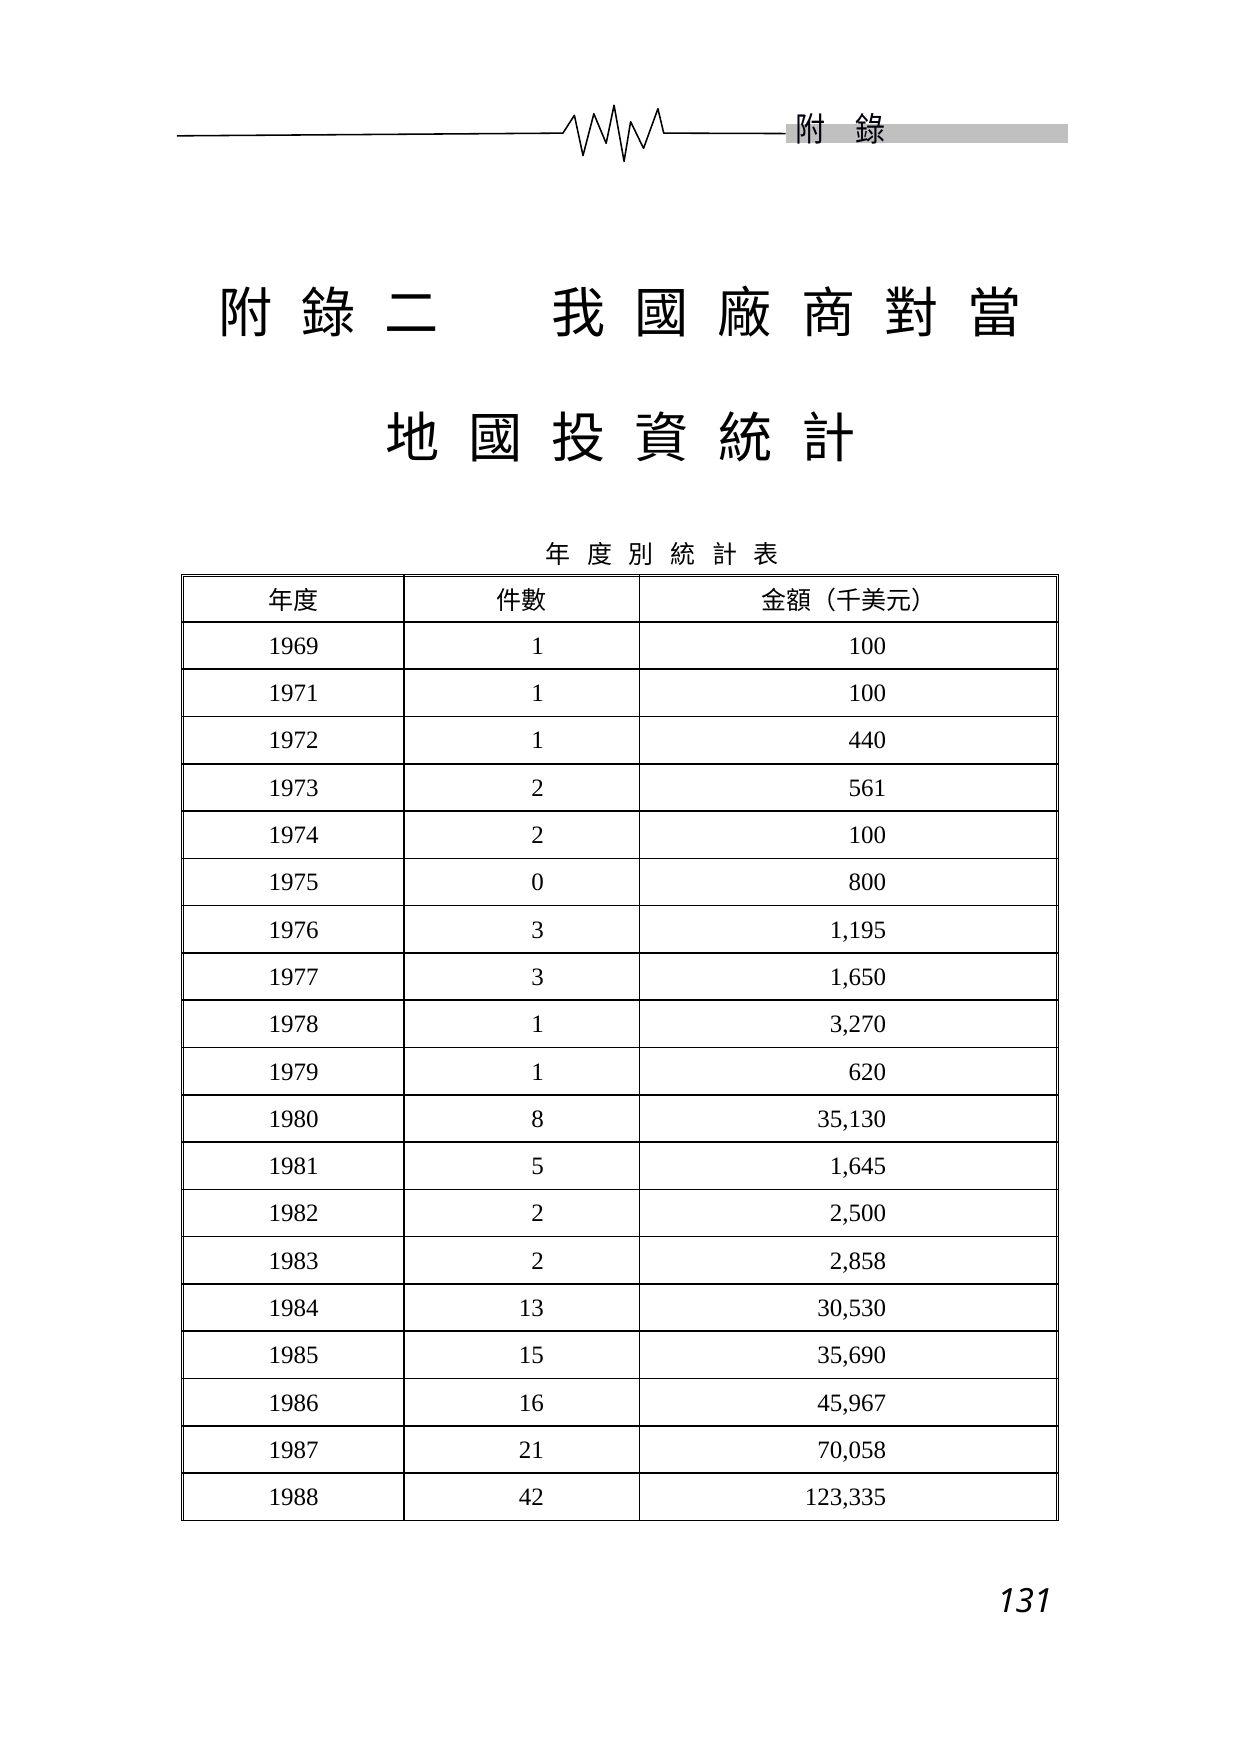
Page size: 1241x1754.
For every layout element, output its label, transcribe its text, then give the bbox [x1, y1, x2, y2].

table_cell 1969 [184, 623, 403, 668]
table_cell 1987 [184, 1427, 403, 1472]
table_cell 21 [405, 1427, 639, 1472]
table_cell 70,058 [640, 1427, 1056, 1472]
table_cell 2,858 [640, 1237, 1056, 1283]
table_cell 1973 [184, 765, 403, 810]
table_cell 1972 [184, 717, 403, 763]
table_cell 1983 [184, 1237, 403, 1283]
table_cell 1982 [184, 1190, 403, 1236]
table_cell 440 [640, 717, 1056, 763]
table_cell 2 [405, 1190, 639, 1236]
table_cell 100 [640, 670, 1056, 716]
table_header 件數 [405, 577, 639, 621]
table_cell 1 [405, 670, 639, 716]
table_cell 1,645 [640, 1143, 1056, 1188]
text 附錄二 我國廠商對當地國投資統計 [183, 236, 1058, 486]
table_cell 1 [405, 717, 639, 763]
table_cell 8 [405, 1096, 639, 1141]
table_cell 1978 [184, 1001, 403, 1047]
table_cell 3 [405, 906, 639, 952]
table_cell 100 [640, 812, 1056, 857]
table_cell 1979 [184, 1048, 403, 1094]
table_cell 45,967 [640, 1379, 1056, 1425]
table_cell 30,530 [640, 1285, 1056, 1330]
table_cell 1975 [184, 859, 403, 905]
table_cell 2 [405, 1237, 639, 1283]
table_cell 1 [405, 623, 639, 668]
table_cell 16 [405, 1379, 639, 1425]
table_cell 1,650 [640, 954, 1056, 999]
table_cell 3 [405, 954, 639, 999]
table_cell 1981 [184, 1143, 403, 1188]
table_cell 1980 [184, 1096, 403, 1141]
table_cell 1988 [184, 1474, 403, 1519]
table_cell 35,130 [640, 1096, 1056, 1141]
table_cell 1 [405, 1001, 639, 1047]
table_cell 1976 [184, 906, 403, 952]
table_cell 1977 [184, 954, 403, 999]
table_cell 15 [405, 1332, 639, 1378]
table_cell 100 [640, 623, 1056, 668]
table_cell 2 [405, 765, 639, 810]
table_cell 1,195 [640, 906, 1056, 952]
table_cell 1986 [184, 1379, 403, 1425]
table_cell 5 [405, 1143, 639, 1188]
table_cell 1971 [184, 670, 403, 716]
table_cell 35,690 [640, 1332, 1056, 1378]
table_cell 3,270 [640, 1001, 1056, 1047]
table_cell 561 [640, 765, 1056, 810]
table_cell 1984 [184, 1285, 403, 1330]
table_cell 2,500 [640, 1190, 1056, 1236]
text 年度別統計表 [183, 511, 1058, 574]
table_header 金額（千美元） [640, 577, 1056, 621]
table_cell 0 [405, 859, 639, 905]
table_cell 1985 [184, 1332, 403, 1378]
table_cell 2 [405, 812, 639, 857]
table_cell 1 [405, 1048, 639, 1094]
table_cell 1974 [184, 812, 403, 857]
table_header 年度 [184, 577, 403, 621]
table_cell 123,335 [640, 1474, 1056, 1519]
table_cell 620 [640, 1048, 1056, 1094]
table_cell 42 [405, 1474, 639, 1519]
table_cell 13 [405, 1285, 639, 1330]
table_cell 800 [640, 859, 1056, 905]
